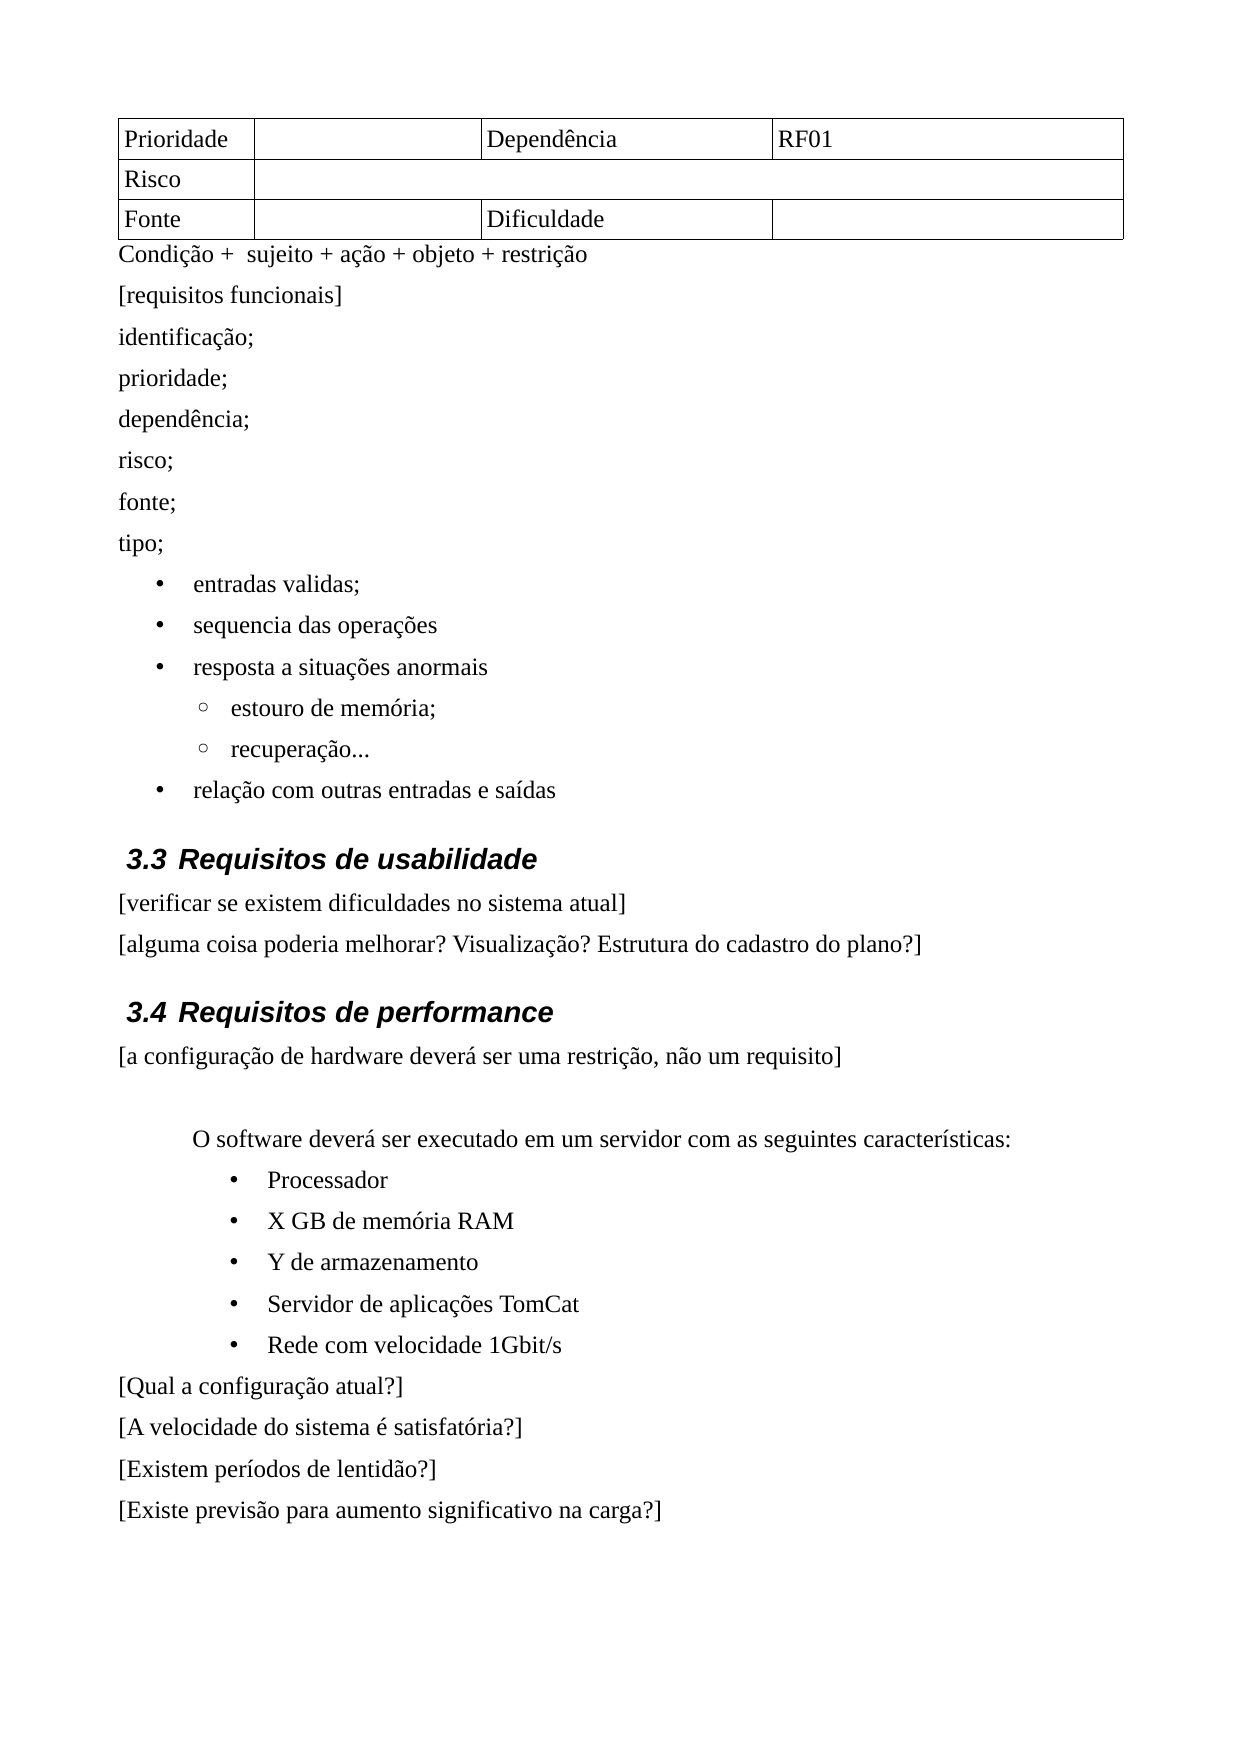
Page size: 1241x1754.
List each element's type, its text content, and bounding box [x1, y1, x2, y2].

text dependência; [118, 404, 1122, 433]
list Servidor de aplicações TomCat [229, 1289, 1122, 1317]
list entradas validas; [156, 569, 1122, 598]
text [Existe previsão para aumento significativo na carga?] [118, 1495, 1122, 1524]
table_cell [773, 200, 1123, 239]
list Rede com velocidade 1Gbit/s [229, 1330, 1122, 1359]
list recuperação... [193, 734, 1122, 763]
text [Existem períodos de lentidão?] [118, 1454, 1122, 1482]
table_cell Dependência [482, 119, 772, 158]
subtitle Requisitos de usabilidade [118, 842, 1122, 875]
list Y de armazenamento [229, 1247, 1122, 1276]
text fonte; [118, 487, 1122, 515]
text [A velocidade do sistema é satisfatória?] [118, 1412, 1122, 1441]
text O software deverá ser executado em um servidor com as seguintes características: [118, 1124, 1122, 1152]
text risco; [118, 445, 1122, 474]
table_cell Risco [119, 160, 254, 199]
list sequencia das operações [156, 610, 1122, 639]
text [verificar se existem dificuldades no sistema atual] [118, 888, 1122, 916]
subtitle Requisitos de performance [118, 995, 1122, 1029]
table_cell Dificuldade [482, 200, 772, 239]
text identificação; [118, 322, 1122, 350]
list X GB de memória RAM [229, 1206, 1122, 1235]
table_cell [255, 200, 481, 239]
table_cell [255, 160, 1123, 199]
text [Qual a configuração atual?] [118, 1371, 1122, 1400]
text [alguma coisa poderia melhorar? Visualização? Estrutura do cadastro do plano?] [118, 929, 1122, 958]
text tipo; [118, 528, 1122, 557]
text [a configuração de hardware deverá ser uma restrição, não um requisito] [118, 1041, 1122, 1070]
list Processador [229, 1165, 1122, 1194]
table_cell RF01 [773, 119, 1123, 158]
text prioridade; [118, 363, 1122, 392]
list estouro de memória; [193, 693, 1122, 722]
text [requisitos funcionais] [118, 280, 1122, 309]
list resposta a situações anormais [156, 652, 1122, 680]
list relação com outras entradas e saídas [156, 775, 1122, 804]
table_cell [255, 119, 481, 158]
text Condição + sujeito + ação + objeto + restrição [118, 240, 1122, 268]
table_cell Fonte [119, 200, 254, 239]
table_cell Prioridade [119, 119, 254, 158]
